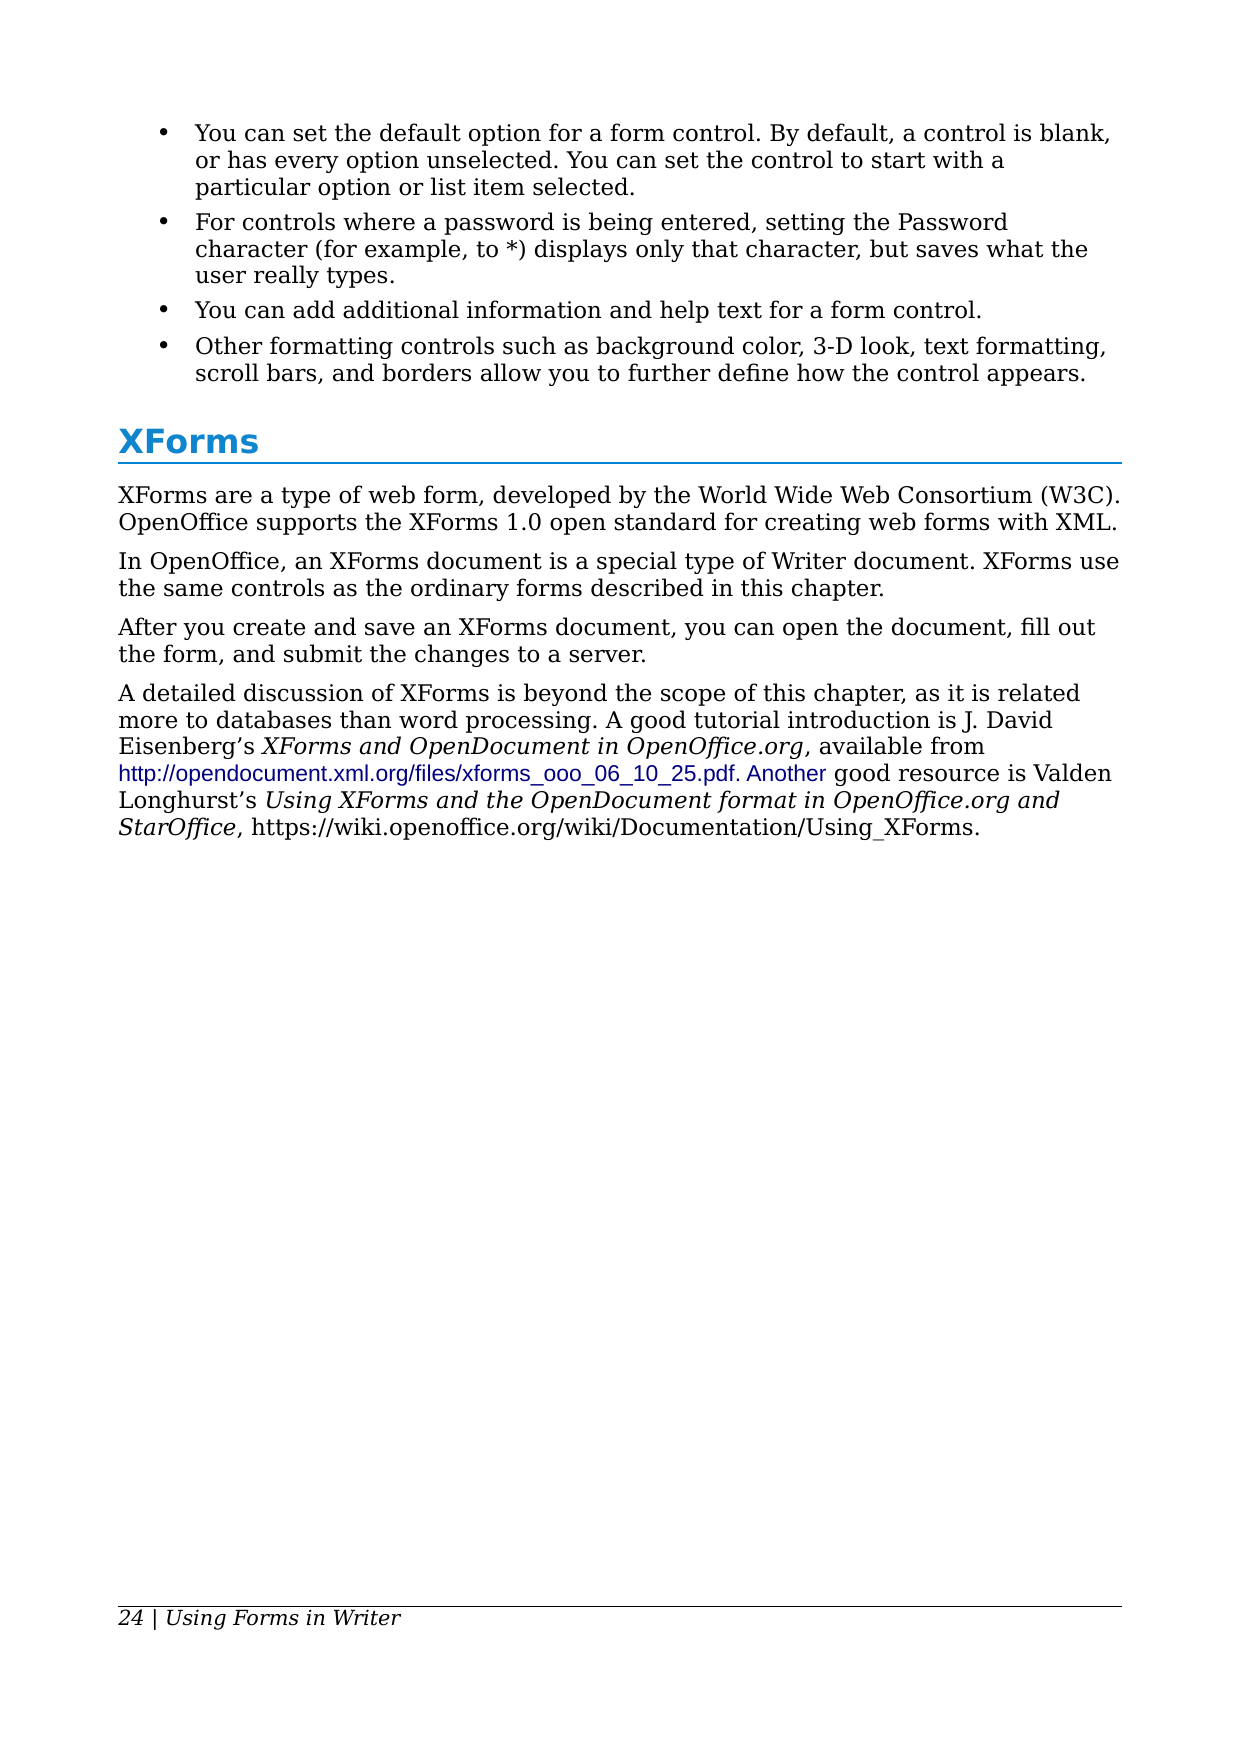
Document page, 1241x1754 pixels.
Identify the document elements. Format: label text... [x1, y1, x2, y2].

list You can add additional information and help text for a form control. [156, 296, 1122, 325]
text After you create and save an XForms document, you can open the document, fill out the form, and submit the changes to a server. [118, 614, 1122, 668]
text XForms are a type of web form, developed by the World Wide Web Consortium (W3C). OpenOffice supports the XForms 1.0 open standard for creating web forms with XML. [118, 483, 1122, 536]
list You can set the default option for a form control. By default, a control is blank, or has every option unselected. You can set the control to start with a particular option or list item selected. [156, 118, 1122, 201]
text A detailed discussion of XForms is beyond the scope of this chapter, as it is related more to databases than word processing. A good tutorial introduction is J. David Eisenberg’s XForms and OpenDocument in OpenOffice.org, available from http://opendocument.xml.org/files/xforms_ooo_06_10_25.pdf. Another good resource is Valden Longhurst’s Using XForms and the OpenDocument format in OpenOffice.org and StarOffice, https://wiki.openoffice.org/wiki/Documentation/Using_XForms. [118, 680, 1122, 840]
text In OpenOffice, an XForms document is a special type of Writer document. XForms use the same controls as the ordinary forms described in this chapter. [118, 548, 1122, 602]
list Other formatting controls such as background color, 3-D look, text formatting, scroll bars, and borders allow you to further define how the control appears. [156, 331, 1122, 387]
subtitle XForms [118, 423, 1122, 462]
list For controls where a password is being entered, setting the Password character (for example, to *) displays only that character, but saves what the user really types. [156, 207, 1122, 289]
